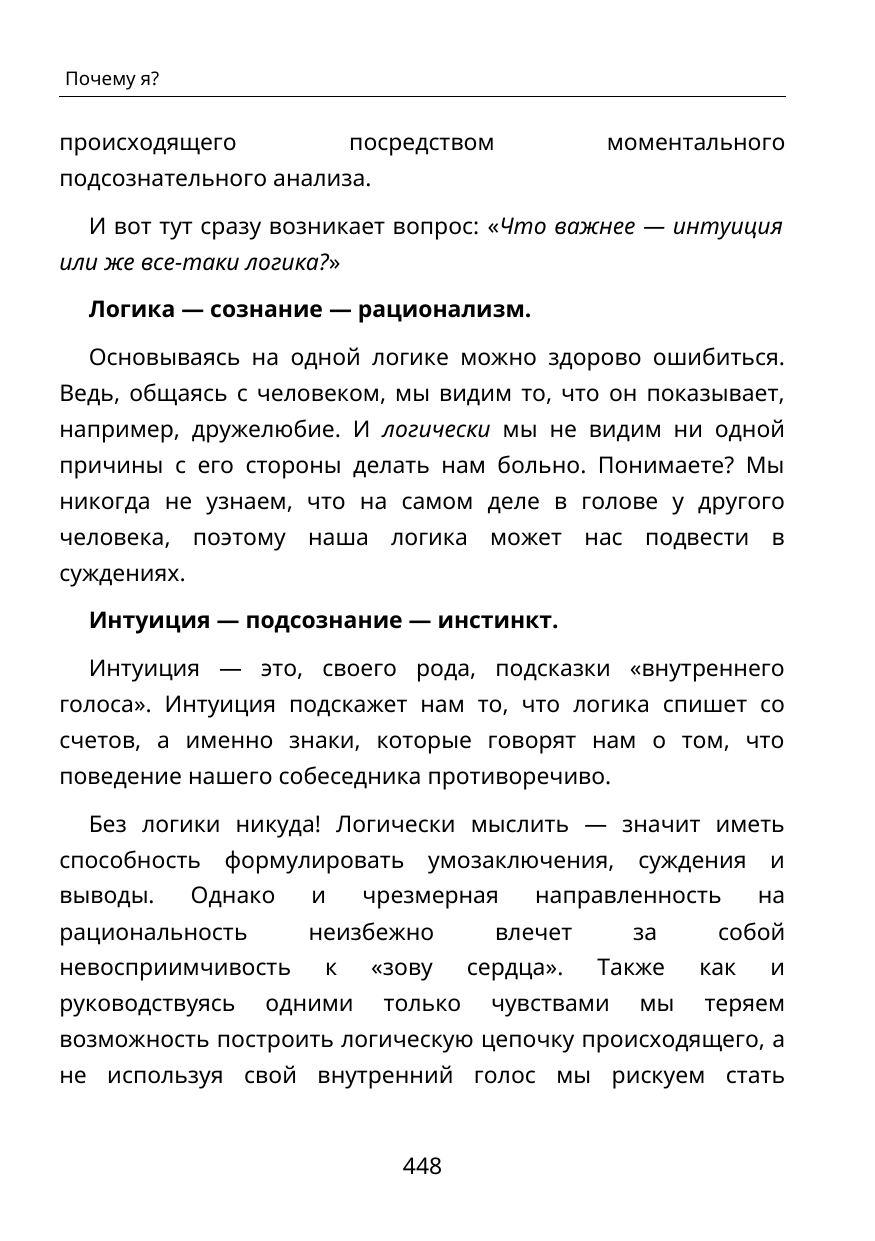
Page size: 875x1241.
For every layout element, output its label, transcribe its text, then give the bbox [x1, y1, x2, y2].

text происходящего посредством моментального подсознательного анализа. [59, 126, 786, 193]
text Без логики никуда! Логически мыслить — значит иметь способность формулировать умозаключения, суждения и выводы. Однако и чрезмерная направленность на рациональность неизбежно влечет за собой невосприимчивость к «зову сердца». Также как и руководствуясь одними только чувствами мы теряем возможность построить логическую цепочку происходящего, а не используя свой внутренний голос мы рискуем стать [59, 808, 786, 1090]
text И вот тут сразу возникает вопрос: «Что важнее — интуиция или же все-таки логика?» [59, 210, 786, 277]
text Логика — сознание — рационализм. [59, 293, 786, 324]
text Интуиция — это, своего рода, подсказки «внутреннего голоса». Интуиция подскажет нам то, что логика спишет со счетов, а именно знаки, которые говорят нам о том, что поведение нашего собеседника противоречиво. [59, 652, 786, 791]
text Основываясь на одной логике можно здорово ошибиться. Ведь, общаясь с человеком, мы видим то, что он показывает, например, дружелюбие. И логически мы не видим ни одной причины с его стороны делать нам больно. Понимаете? Мы никогда не узнаем, что на самом деле в голове у другого человека, поэтому наша логика может нас подвести в суждениях. [59, 341, 786, 588]
text Интуиция — подсознание — инстинкт. [59, 604, 786, 636]
